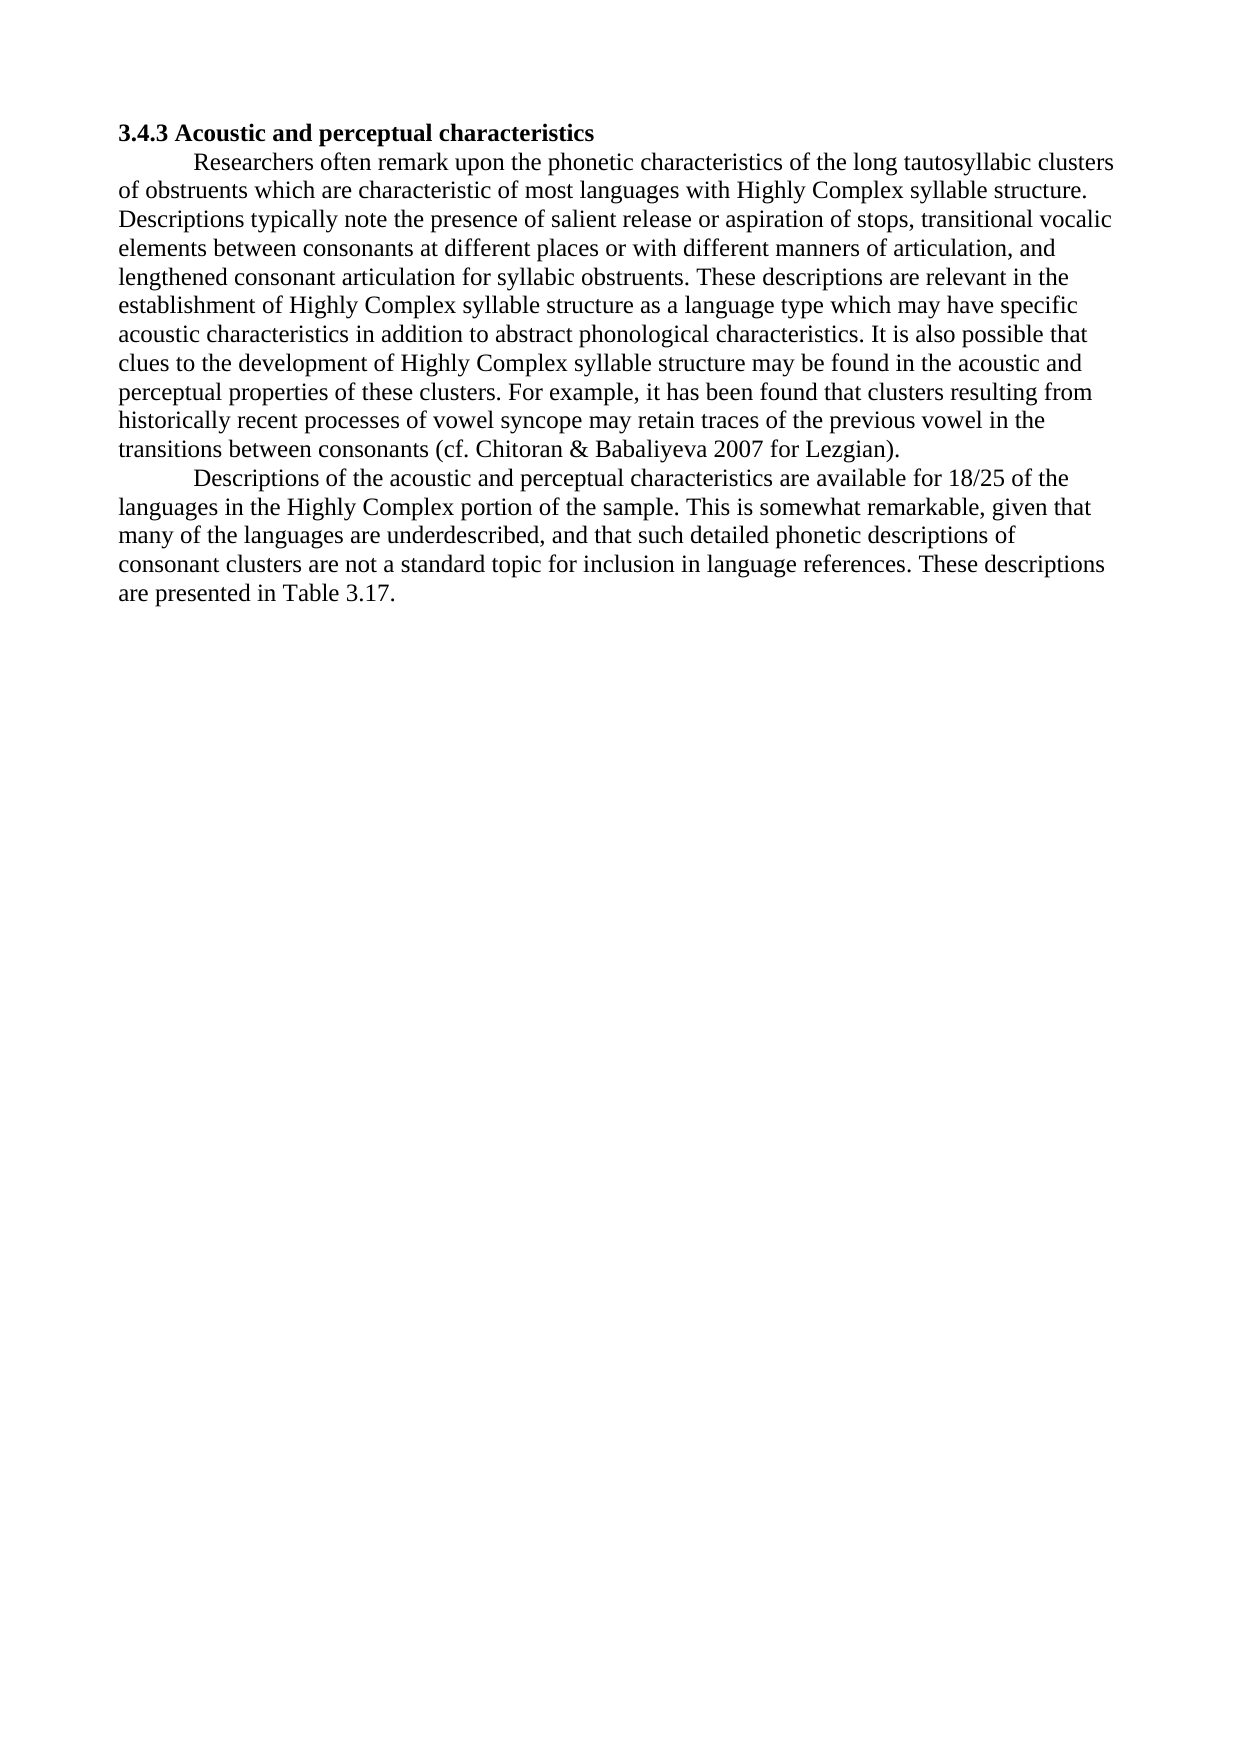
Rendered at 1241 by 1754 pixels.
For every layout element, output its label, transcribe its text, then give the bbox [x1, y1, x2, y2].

text Researchers often remark upon the phonetic characteristics of the long tautosyllabic clusters of obstruents which are characteristic of most languages with Highly Complex syllable structure. Descriptions typically note the presence of salient release or aspiration of stops, transitional vocalic elements between consonants at different places or with different manners of articulation, and lengthened consonant articulation for syllabic obstruents. These descriptions are relevant in the establishment of Highly Complex syllable structure as a language type which may have specific acoustic characteristics in addition to abstract phonological characteristics. It is also possible that clues to the development of Highly Complex syllable structure may be found in the acoustic and perceptual properties of these clusters. For example, it has been found that clusters resulting from historically recent processes of vowel syncope may retain traces of the previous vowel in the transitions between consonants (cf. Chitoran & Babaliyeva 2007 for Lezgian). [118, 147, 1122, 463]
text Descriptions of the acoustic and perceptual characteristics are available for 18/25 of the languages in the Highly Complex portion of the sample. This is somewhat remarkable, given that many of the languages are underdescribed, and that such detailed phonetic descriptions of consonant clusters are not a standard topic for inclusion in language references. These descriptions are presented in Table 3.17. [118, 463, 1122, 607]
subtitle 3.4.3 Acoustic and perceptual characteristics [118, 118, 1122, 147]
